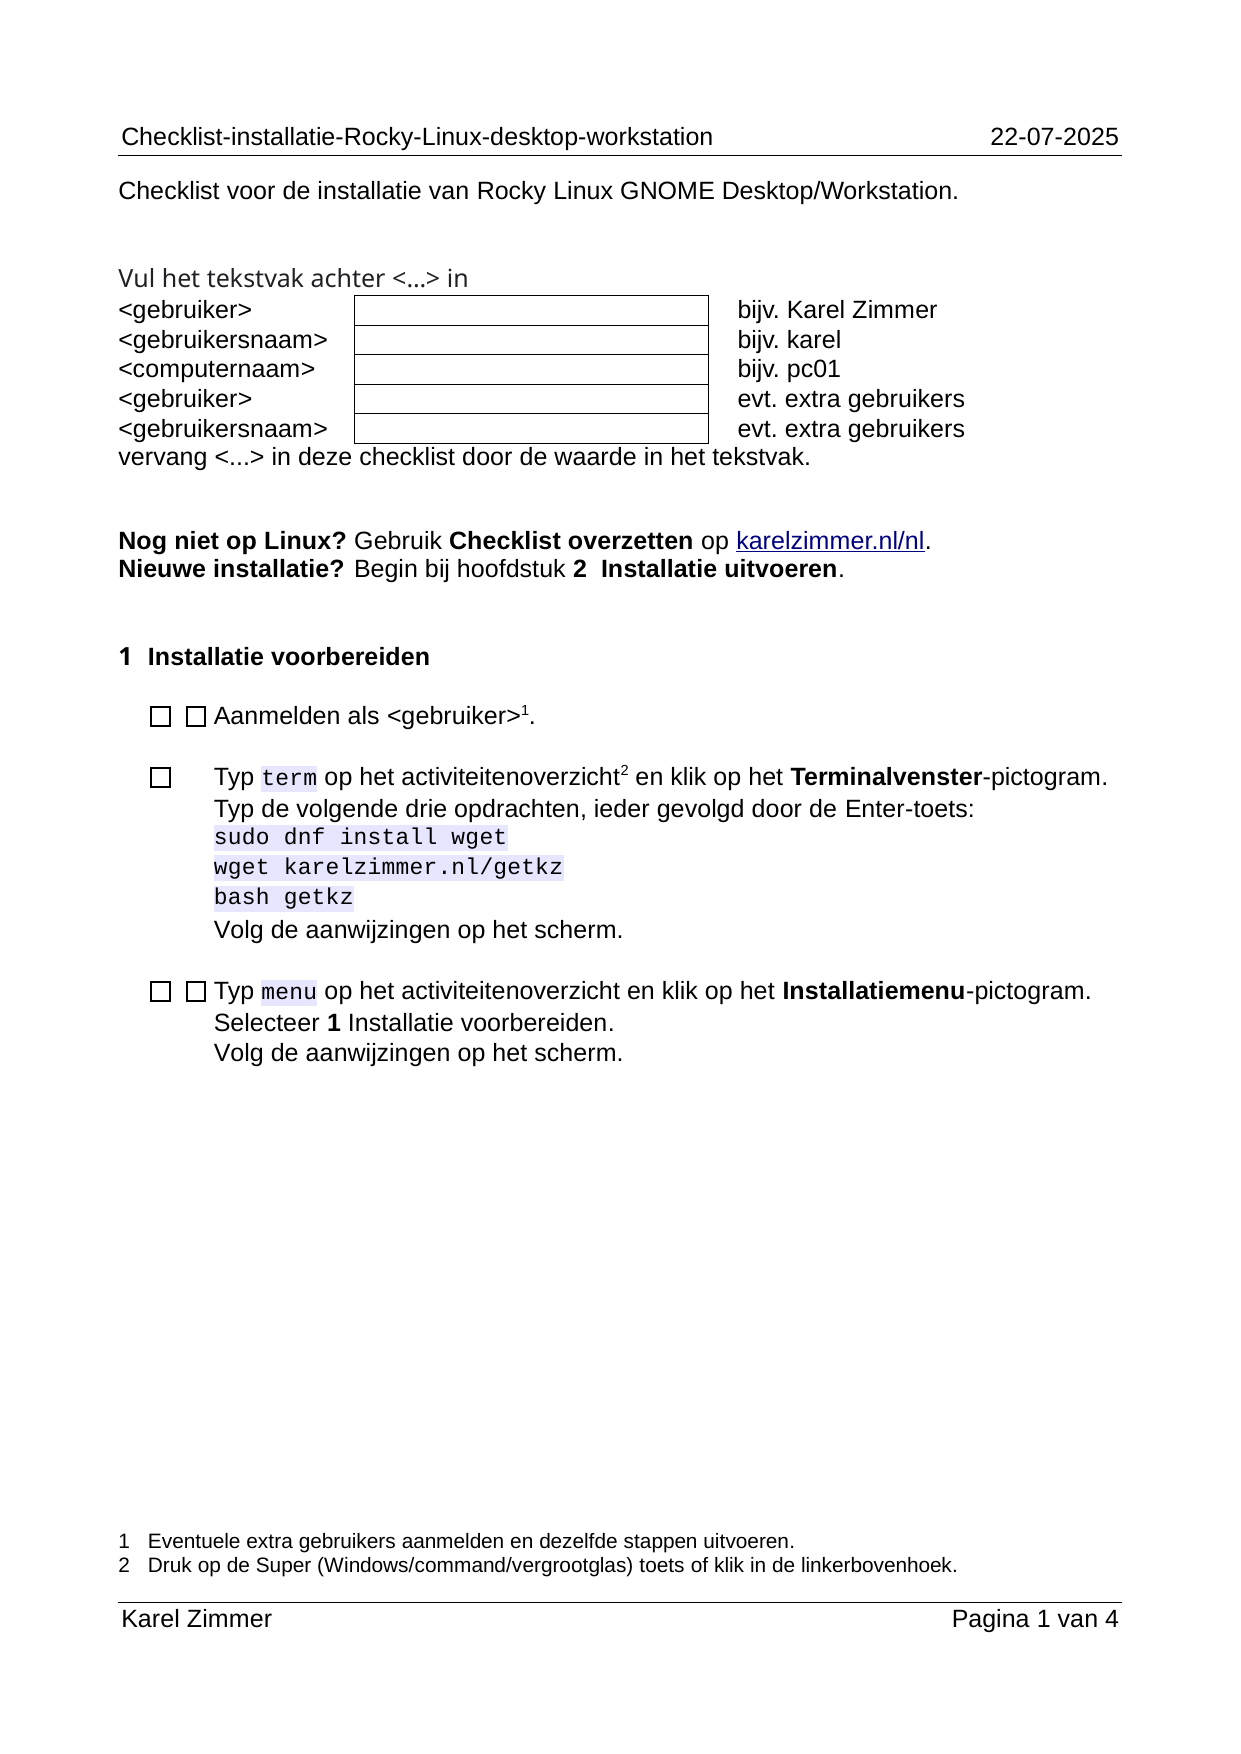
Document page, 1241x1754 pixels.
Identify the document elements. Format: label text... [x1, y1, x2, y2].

table_header [177, 701, 213, 731]
text bijv. Karel Zimmer [709, 295, 1122, 325]
table_cell [142, 854, 177, 884]
text <gebruiker> [118, 384, 354, 413]
table_cell [177, 1008, 213, 1038]
table_cell [118, 731, 142, 762]
table_cell [177, 885, 213, 915]
table_cell [142, 1008, 177, 1038]
text bijv. pc01 [709, 354, 1122, 384]
table_cell [177, 854, 213, 884]
table_cell [118, 762, 142, 794]
table_cell [118, 945, 142, 976]
table_cell [142, 885, 177, 915]
text <computernaam> [118, 354, 354, 384]
table_cell [142, 976, 177, 1007]
table_cell [177, 915, 213, 945]
table_cell Typ term op het activiteitenoverzicht en klik op het Terminalvenster-pictogram. [213, 762, 1122, 794]
text Vul het tekstvak achter <...> in [118, 261, 1122, 295]
table_cell [118, 1008, 142, 1038]
text Checklist voor de installatie van Rocky Linux GNOME Desktop/Workstation. [118, 177, 1122, 205]
table_cell [118, 794, 142, 824]
table_cell Typ de volgende drie opdrachten, ieder gevolgd door de Enter-toets: [213, 794, 1122, 824]
table_cell [177, 731, 213, 762]
text vervang <...> in deze checklist door de waarde in het tekstvak. [118, 443, 1122, 471]
table_cell [177, 824, 213, 854]
text <gebruikersnaam> [118, 413, 354, 443]
text evt. extra gebruikers [709, 413, 1122, 443]
table_header [142, 701, 177, 731]
table_cell wget karelzimmer.nl/getkz [213, 854, 1122, 884]
table_cell [142, 945, 177, 976]
table_cell [177, 945, 213, 976]
text Nog niet op Linux? Gebruik Checklist overzetten op karelzimmer.nl/nl. [118, 527, 1122, 555]
table_cell [142, 824, 177, 854]
table_cell Selecteer 1 Installatie voorbereiden. [213, 1008, 1122, 1038]
table_cell [118, 1038, 142, 1068]
table_cell [142, 731, 177, 762]
table_cell bash getkz [213, 885, 1122, 915]
table_cell [177, 976, 213, 1007]
table_cell Typ menu op het activiteitenoverzicht en klik op het Installatiemenu-pictogram. [213, 976, 1122, 1007]
table_cell [118, 915, 142, 945]
table_cell [213, 731, 1122, 762]
table_cell [142, 794, 177, 824]
table_cell sudo dnf install wget [213, 824, 1122, 854]
table_cell [177, 794, 213, 824]
table_cell Volg de aanwijzingen op het scherm. [213, 1038, 1122, 1068]
table_cell [118, 885, 142, 915]
table_cell [213, 945, 1122, 976]
text <gebruiker> [118, 295, 354, 325]
table_cell [118, 976, 142, 1007]
table_header [118, 701, 142, 731]
table_cell [177, 1038, 213, 1068]
text evt. extra gebruikers [709, 384, 1122, 413]
table_cell [118, 854, 142, 884]
list Installatie voorbereiden [118, 639, 1122, 673]
table_cell [142, 762, 177, 794]
text Nieuwe installatie? Begin bij hoofdstuk 2 Installatie uitvoeren. [118, 555, 1122, 583]
table_cell [177, 762, 213, 794]
table_header Aanmelden als <gebruiker>. [213, 701, 1122, 731]
table_cell Volg de aanwijzingen op het scherm. [213, 915, 1122, 945]
table_cell [142, 1038, 177, 1068]
table_cell [118, 824, 142, 854]
table_cell [142, 915, 177, 945]
text bijv. karel [709, 325, 1122, 354]
text <gebruikersnaam> [118, 325, 354, 354]
